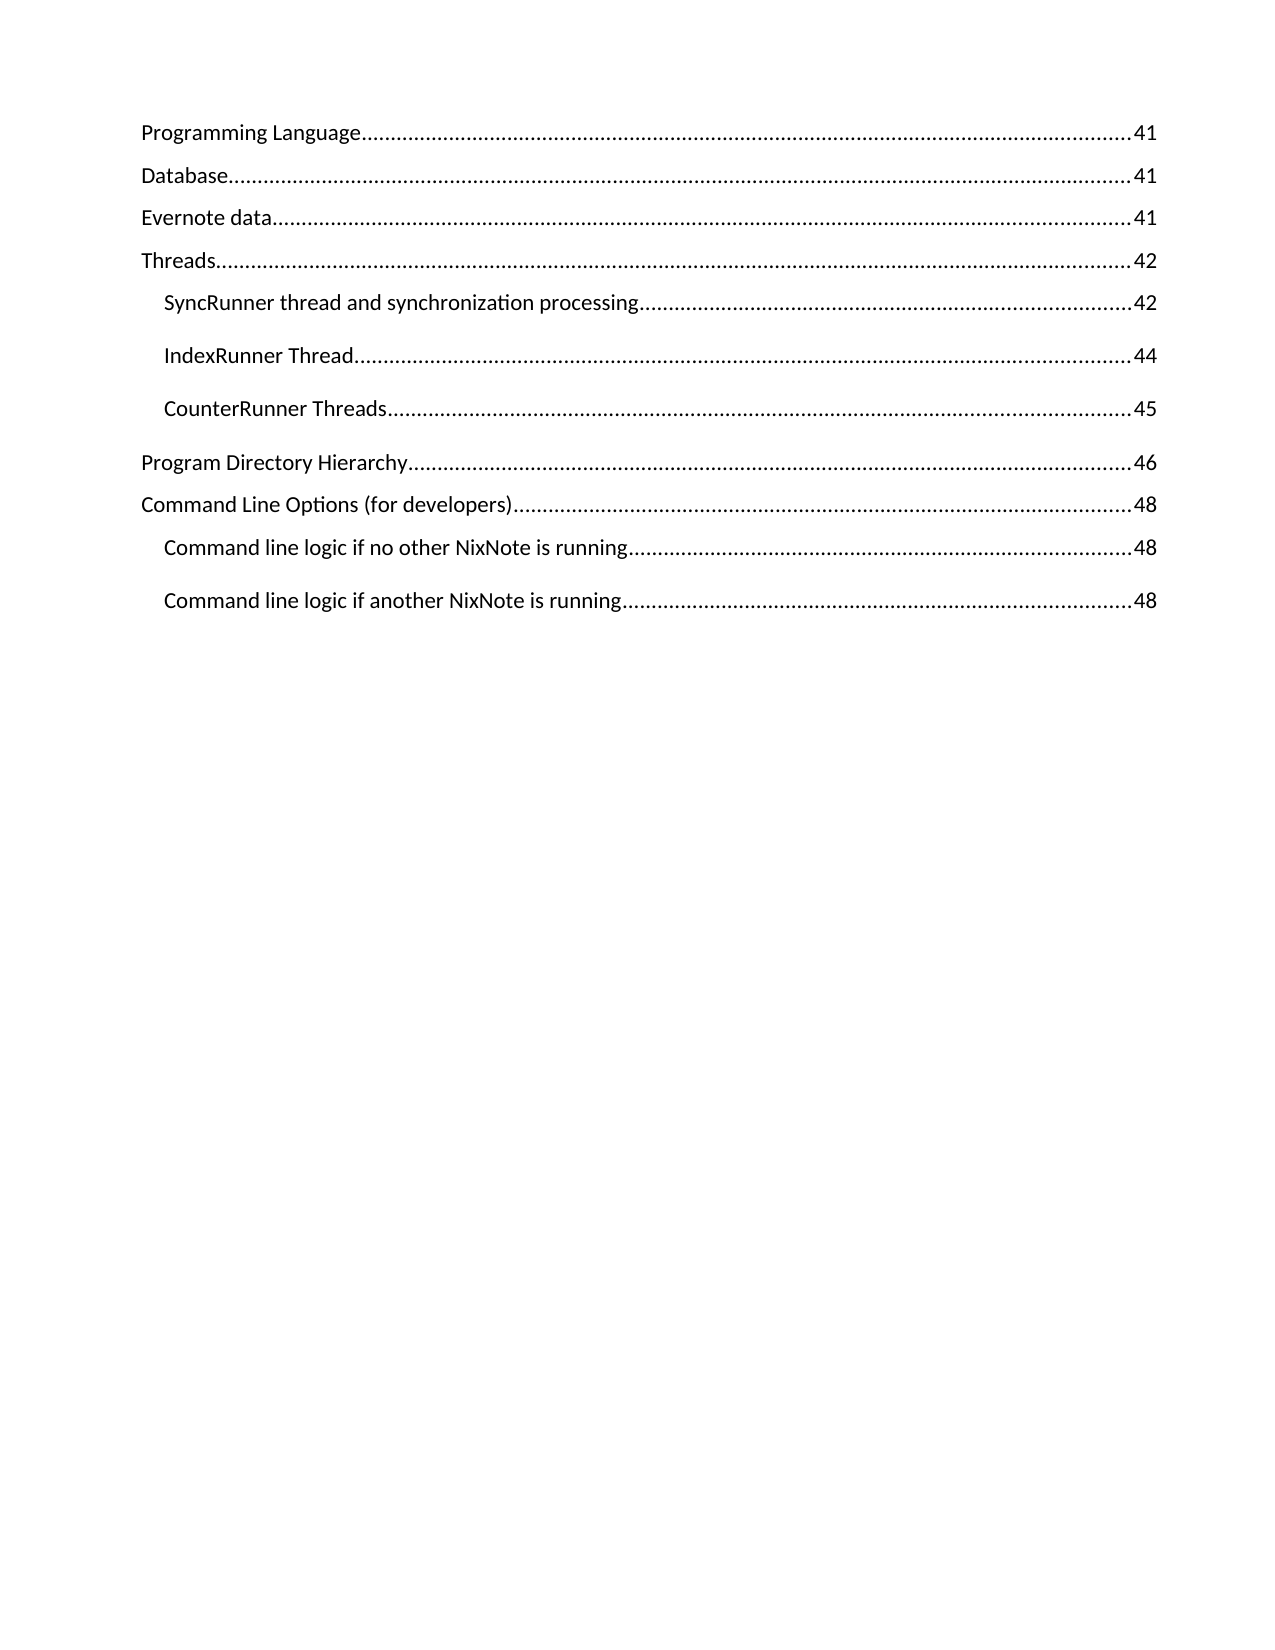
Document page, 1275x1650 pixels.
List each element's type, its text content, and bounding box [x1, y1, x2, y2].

text Programming Language 41 [141, 118, 1157, 146]
text Command line logic if another NixNote is running 48 [164, 586, 1157, 614]
text Command line logic if no other NixNote is running 48 [164, 533, 1157, 561]
text SyncRunner thread and synchronization processing 42 [164, 288, 1157, 317]
text Database 41 [141, 161, 1157, 189]
text Evernote data 41 [141, 203, 1157, 231]
text Command Line Options (for developers) 48 [141, 490, 1157, 518]
text CounterRunner Threads 45 [164, 394, 1157, 423]
text IndexRunner Thread 44 [164, 342, 1157, 369]
text Program Directory Hierarchy 46 [141, 448, 1157, 476]
text Threads 42 [141, 246, 1157, 274]
